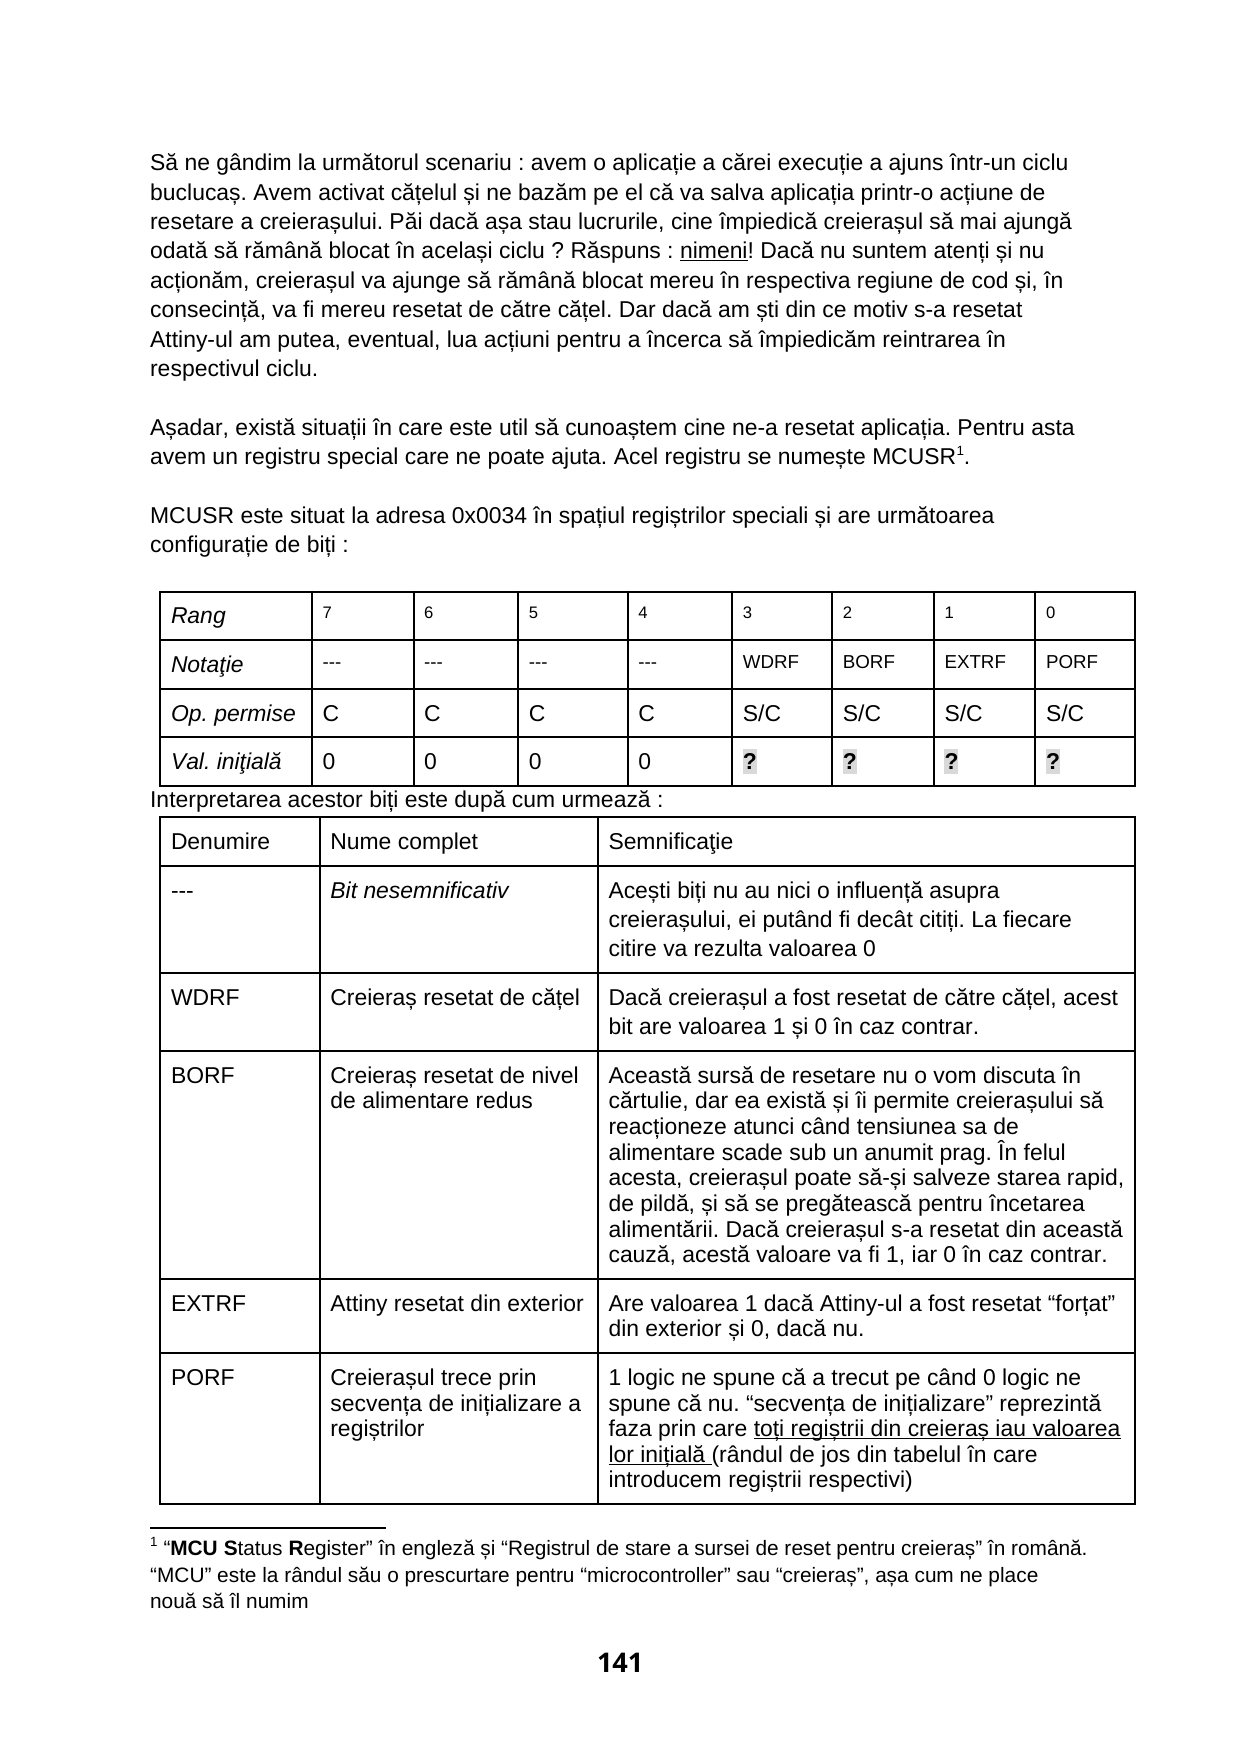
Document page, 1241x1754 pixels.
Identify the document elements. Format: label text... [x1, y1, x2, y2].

table_cell Această sursă de resetare nu o vom discuta în cărtulie, dar ea există și îi permite creierașului să reacționeze atunci când tensiunea sa de alimentare scade sub un anumit prag. În felul acesta, creierașul poate să-și salveze starea rapid, de pildă, și să se pregătească pentru încetarea alimentării. Dacă creierașul s-a resetat din această cauză, acestă valoare va fi 1, iar 0 în caz contrar. [599, 1052, 1134, 1278]
text Să ne gândim la următorul scenariu : avem o aplicație a cărei execuție a ajuns într-un ciclu buclucaș. Avem activat cățelul și ne bazăm pe el că va salva aplicația printr-o acțiune de resetare a creierașului. Păi dacă așa stau lucrurile, cine împiedică creierașul să mai ajungă odată să rămână blocat în același ciclu ? Răspuns : nimeni! Dacă nu suntem atenți și nu acționăm, creierașul va ajunge să rămână blocat mereu în respectiva regiune de cod și, în consecință, va fi mereu resetat de către cățel. Dar dacă am ști din ce motiv s-a resetat Attiny-ul am putea, eventual, lua acțiuni pentru a încerca să împiedicăm reintrarea în respectivul ciclu. [150, 150, 1090, 381]
text Interpretarea acestor biți este după cum urmează : [150, 787, 1090, 812]
table_cell Dacă creierașul a fost resetat de către cățel, acest bit are valoarea 1 și 0 în caz contrar. [599, 974, 1134, 1050]
table_cell ? [1036, 738, 1134, 785]
table_cell 1 logic ne spune că a trecut pe când 0 logic ne spune că nu. “secvența de inițializare” reprezintă faza prin care toți regiștrii din creieraș iau valoarea lor inițială (rândul de jos din tabelul în care introducem regiștrii respectivi) [599, 1354, 1134, 1503]
table_cell Creierașul trece prin secvența de inițializare a regiștrilor [321, 1354, 597, 1503]
table_cell 0 [415, 738, 517, 785]
table_header Semnificaţie [599, 818, 1134, 865]
table_cell C [313, 690, 413, 736]
table_cell S/C [1036, 690, 1134, 736]
table_cell Val. iniţială [161, 738, 311, 785]
table_cell S/C [935, 690, 1034, 736]
table_cell BORF [161, 1052, 319, 1278]
table_header 4 [629, 593, 731, 639]
table_cell ? [935, 738, 1034, 785]
table_cell BORF [833, 641, 933, 688]
table_cell S/C [833, 690, 933, 736]
table_cell 0 [629, 738, 731, 785]
table_cell Bit nesemnificativ [321, 867, 597, 972]
table_header 5 [519, 593, 627, 639]
table_cell Notaţie [161, 641, 311, 688]
table_cell Creieraș resetat de nivel de alimentare redus [321, 1052, 597, 1278]
table_cell ? [833, 738, 933, 785]
table_cell Creieraș resetat de cățel [321, 974, 597, 1050]
table_cell ? [733, 738, 831, 785]
text MCUSR este situat la adresa 0x0034 în spațiul regiștrilor speciali și are următoarea configurație de biți : [150, 502, 1090, 557]
table_cell --- [519, 641, 627, 688]
table_header 0 [1036, 593, 1134, 639]
table_header 7 [313, 593, 413, 639]
table_header 1 [935, 593, 1034, 639]
table_cell S/C [733, 690, 831, 736]
table_cell C [415, 690, 517, 736]
table_cell Acești biți nu au nici o influență asupra creierașului, ei putând fi decât citiți. La fiecare citire va rezulta valoarea 0 [599, 867, 1134, 972]
table_cell EXTRF [935, 641, 1034, 688]
table_cell PORF [161, 1354, 319, 1503]
table_header 3 [733, 593, 831, 639]
table_cell PORF [1036, 641, 1134, 688]
table_header Denumire [161, 818, 319, 865]
table_cell 0 [313, 738, 413, 785]
text Așadar, există situații în care este util să cunoaștem cine ne-a resetat aplicația. Pentru asta avem un registru special care ne poate ajuta. Acel registru se numește MCUSR. [150, 414, 1090, 469]
table_cell --- [629, 641, 731, 688]
table_header Rang [161, 593, 311, 639]
text “MCU Status Register” în engleză și “Registrul de stare a sursei de reset pentru creieraș” în română. “MCU” este la rândul său o prescurtare pentru “microcontroller” sau “creieraș”, așa cum ne place nouă să îl numim [150, 1534, 1090, 1613]
table_cell --- [415, 641, 517, 688]
table_header 2 [833, 593, 933, 639]
table_header 6 [415, 593, 517, 639]
table_cell --- [313, 641, 413, 688]
table_cell Attiny resetat din exterior [321, 1280, 597, 1352]
table_cell C [519, 690, 627, 736]
table_cell C [629, 690, 731, 736]
table_cell Are valoarea 1 dacă Attiny-ul a fost resetat “forțat” din exterior și 0, dacă nu. [599, 1280, 1134, 1352]
table_cell WDRF [161, 974, 319, 1050]
table_cell --- [161, 867, 319, 972]
table_header Nume complet [321, 818, 597, 865]
table_cell EXTRF [161, 1280, 319, 1352]
table_cell 0 [519, 738, 627, 785]
table_cell WDRF [733, 641, 831, 688]
table_cell Op. permise [161, 690, 311, 736]
